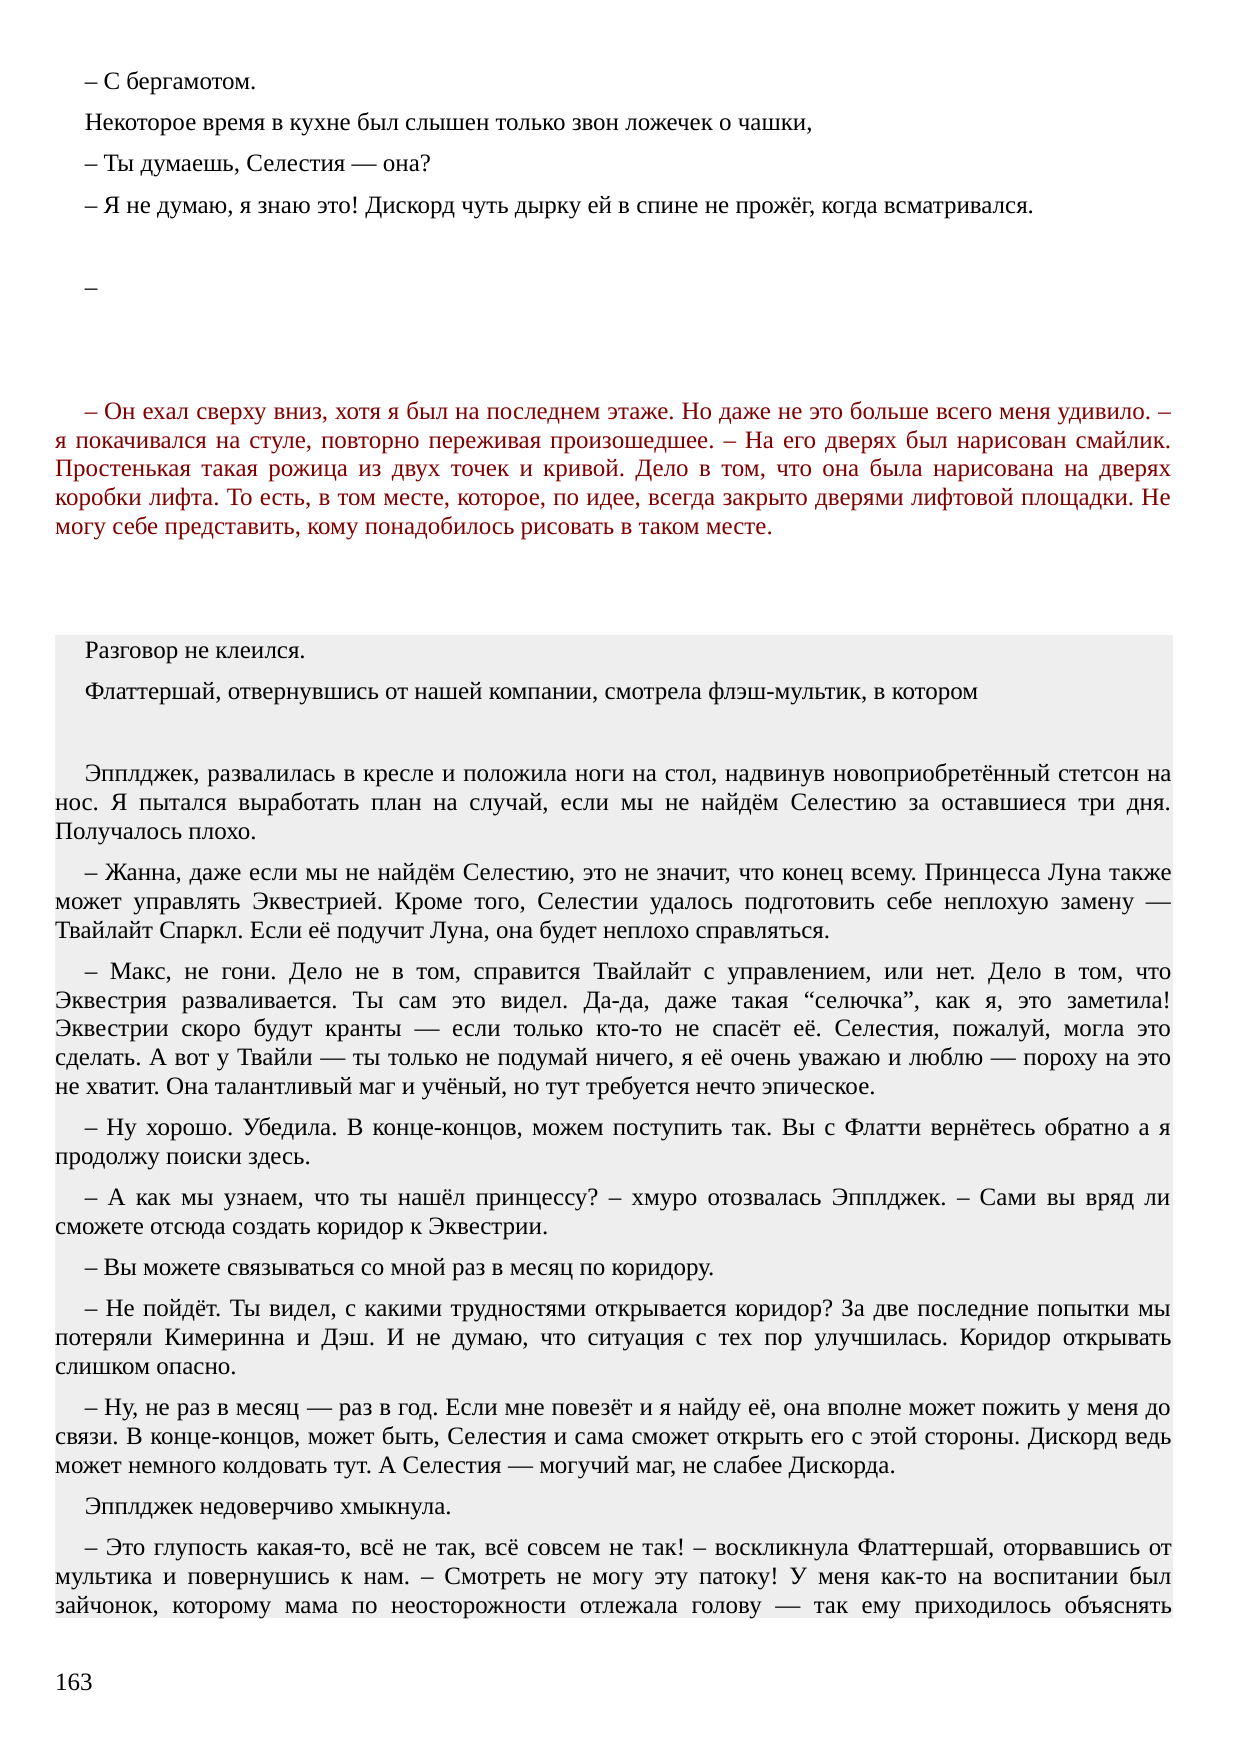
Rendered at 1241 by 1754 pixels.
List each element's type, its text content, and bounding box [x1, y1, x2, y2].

text Разговор не клеился. [55, 635, 1173, 663]
text Эпплджек, развалилась в кресле и положила ноги на стол, надвинув новоприобретённый стетсон на нос. Я пытался выработать план на случай, если мы не найдём Селестию за оставшиеся три дня. Получалось плохо. [55, 758, 1173, 845]
text – Не пойдёт. Ты видел, с какими трудностями открывается коридор? За две последние попытки мы потеряли Кимеринна и Дэш. И не думаю, что ситуация с тех пор улучшилась. Коридор открывать слишком опасно. [55, 1293, 1173, 1380]
text – Ну, не раз в месяц — раз в год. Если мне повезёт и я найду её, она вполне может пожить у меня до связи. В конце-концов, может быть, Селестия и сама сможет открыть его с этой стороны. Дискорд ведь может немного колдовать тут. А Селестия — могучий маг, не слабее Дискорда. [55, 1392, 1173, 1478]
text – Вы можете связываться со мной раз в месяц по коридору. [55, 1252, 1173, 1281]
text – Жанна, даже если мы не найдём Селестию, это не значит, что конец всему. Принцесса Луна также может управлять Эквестрией. Кроме того, Селестии удалось подготовить себе неплохую замену — Твайлайт Спаркл. Если её подучит Луна, она будет неплохо справляться. [55, 857, 1173, 943]
text – [55, 272, 1173, 301]
text – А как мы узнаем, что ты нашёл принцессу? – хмуро отозвалась Эпплджек. – Сами вы вряд ли сможете отсюда создать коридор к Эквестрии. [55, 1182, 1173, 1240]
text – С бергамотом. [55, 66, 1173, 95]
text – Это глупость какая-то, всё не так, всё совсем не так! – воскликнула Флаттершай, оторвавшись от мультика и повернушись к нам. – Смотреть не могу эту патоку! У меня как-то на воспитании был зайчонок, которому мама по неосторожности отлежала голову — так ему приходилось объяснять [55, 1532, 1173, 1618]
text – Ну хорошо. Убедила. В конце-концов, можем поступить так. Вы с Флатти вернётесь обратно а я продолжу поиски здесь. [55, 1112, 1173, 1170]
text Некоторое время в кухне был слышен только звон ложечек о чашки, [55, 107, 1173, 136]
text Эпплджек недоверчиво хмыкнула. [55, 1491, 1173, 1520]
text Флаттершай, отвернувшись от нашей компании, смотрела флэш-мультик, в котором [55, 676, 1173, 705]
text – Ты думаешь, Селестия — она? [55, 148, 1173, 177]
text – Он ехал сверху вниз, хотя я был на последнем этаже. Но даже не это больше всего меня удивило. – я покачивался на стуле, повторно переживая произошедшее. – На его дверях был нарисован смайлик. Простенькая такая рожица из двух точек и кривой. Дело в том, что она была нарисована на дверях коробки лифта. То есть, в том месте, которое, по идее, всегда закрыто дверями лифтовой площадки. Не могу себе представить, кому понадобилось рисовать в таком месте. [55, 396, 1173, 540]
text – Я не думаю, я знаю это! Дискорд чуть дырку ей в спине не прожёг, когда всматривался. [55, 190, 1173, 218]
text – Макс, не гони. Дело не в том, справится Твайлайт с управлением, или нет. Дело в том, что Эквестрия разваливается. Ты сам это видел. Да-да, даже такая “селючка”, как я, это заметила! Эквестрии скоро будут кранты — если только кто-то не спасёт её. Селестия, пожалуй, могла это сделать. А вот у Твайли — ты только не подумай ничего, я её очень уважаю и люблю — пороху на это не хватит. Она талантливый маг и учёный, но тут требуется нечто эпическое. [55, 956, 1173, 1100]
